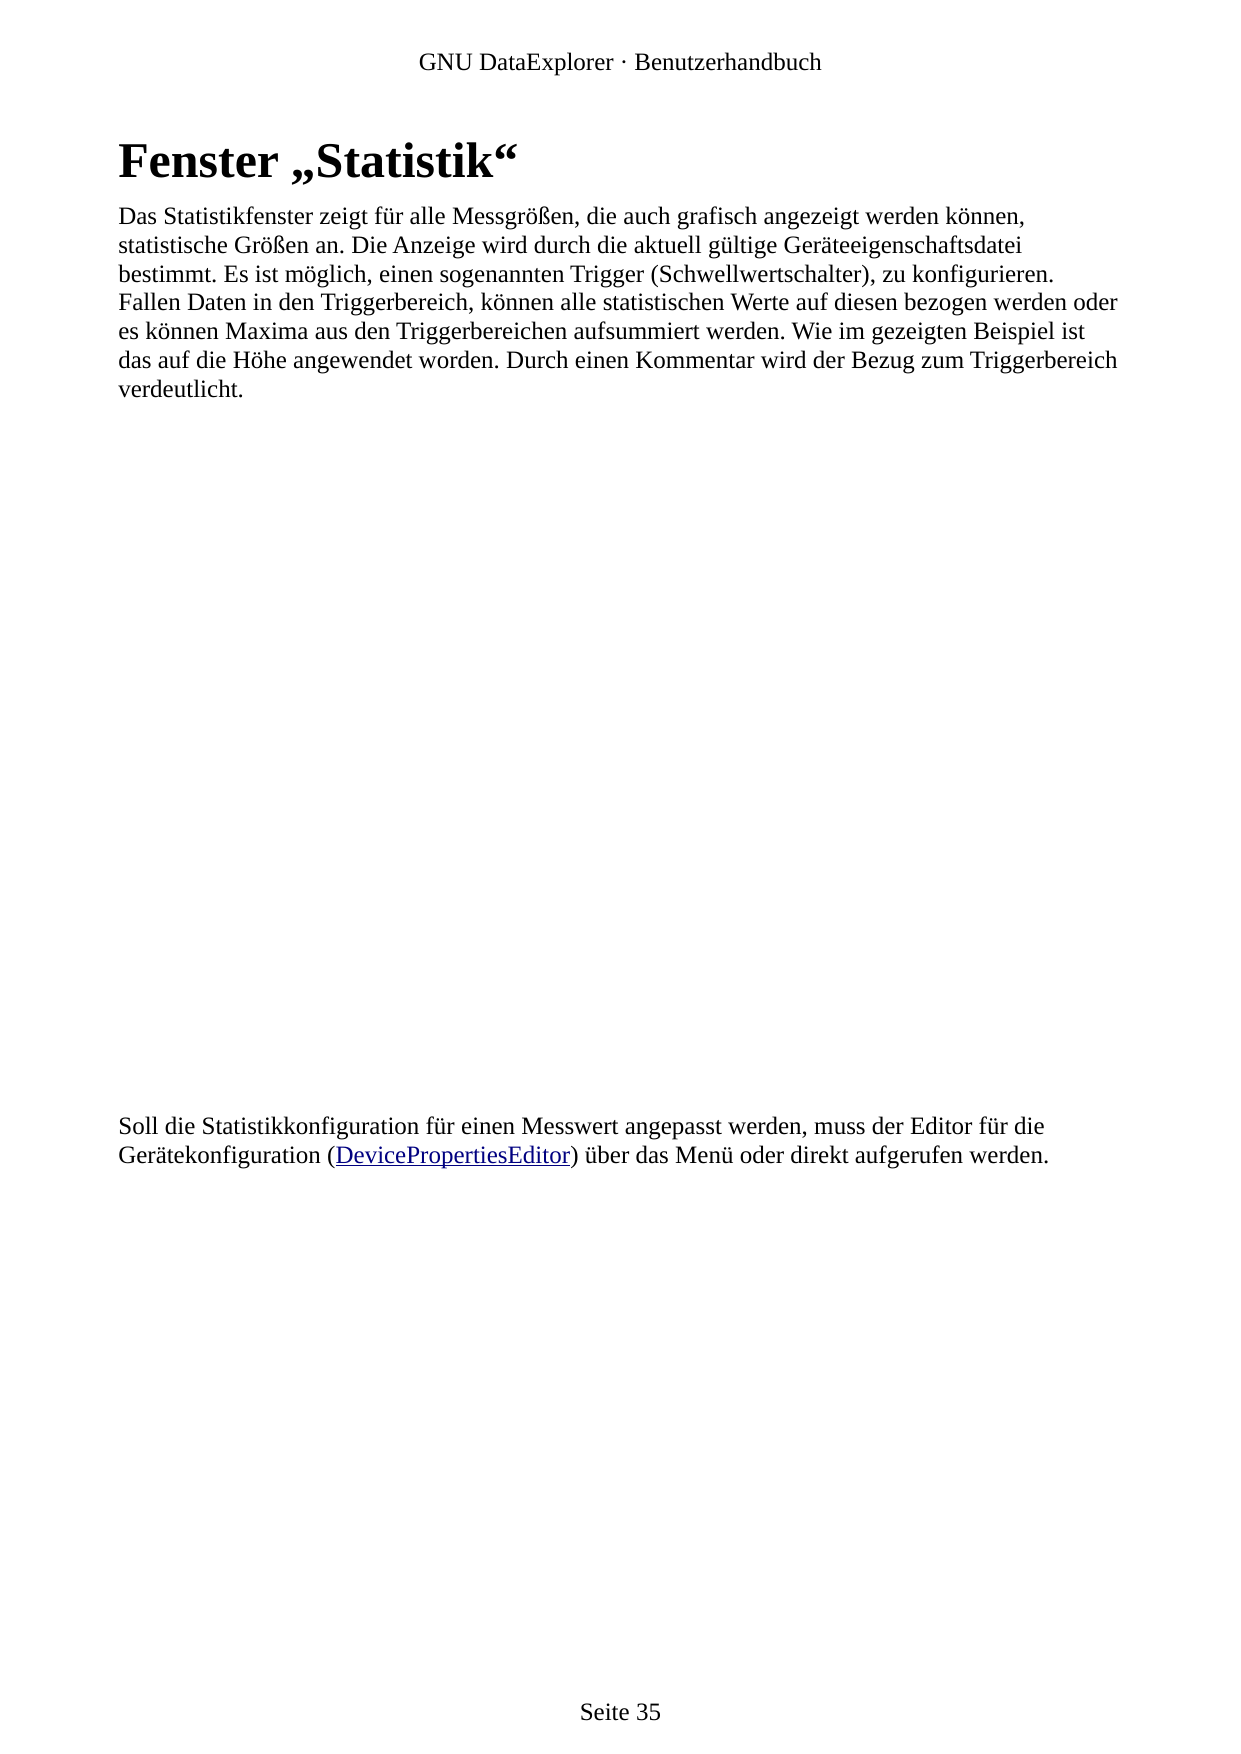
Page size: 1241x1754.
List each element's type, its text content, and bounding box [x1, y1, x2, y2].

text Soll die Statistikkonfiguration für einen Messwert angepasst werden, muss der Editor für die Gerätekonfiguration (DevicePropertiesEditor) über das Menü oder direkt aufgerufen werden. [118, 1111, 1122, 1168]
text Das Statistikfenster zeigt für alle Messgrößen, die auch grafisch angezeigt werden können, statistische Größen an. Die Anzeige wird durch die aktuell gültige Geräteeigenschaftsdatei bestimmt. Es ist möglich, einen sogenannten Trigger (Schwellwertschalter), zu konfigurieren. Fallen Daten in den Triggerbereich, können alle statistischen Werte auf diesen bezogen werden oder es können Maxima aus den Triggerbereichen aufsummiert werden. Wie im gezeigten Beispiel ist das auf die Höhe angewendet worden. Durch einen Kommentar wird der Bezug zum Triggerbereich verdeutlicht. [118, 201, 1122, 402]
subtitle Fenster „Statistik“ [118, 131, 1122, 189]
